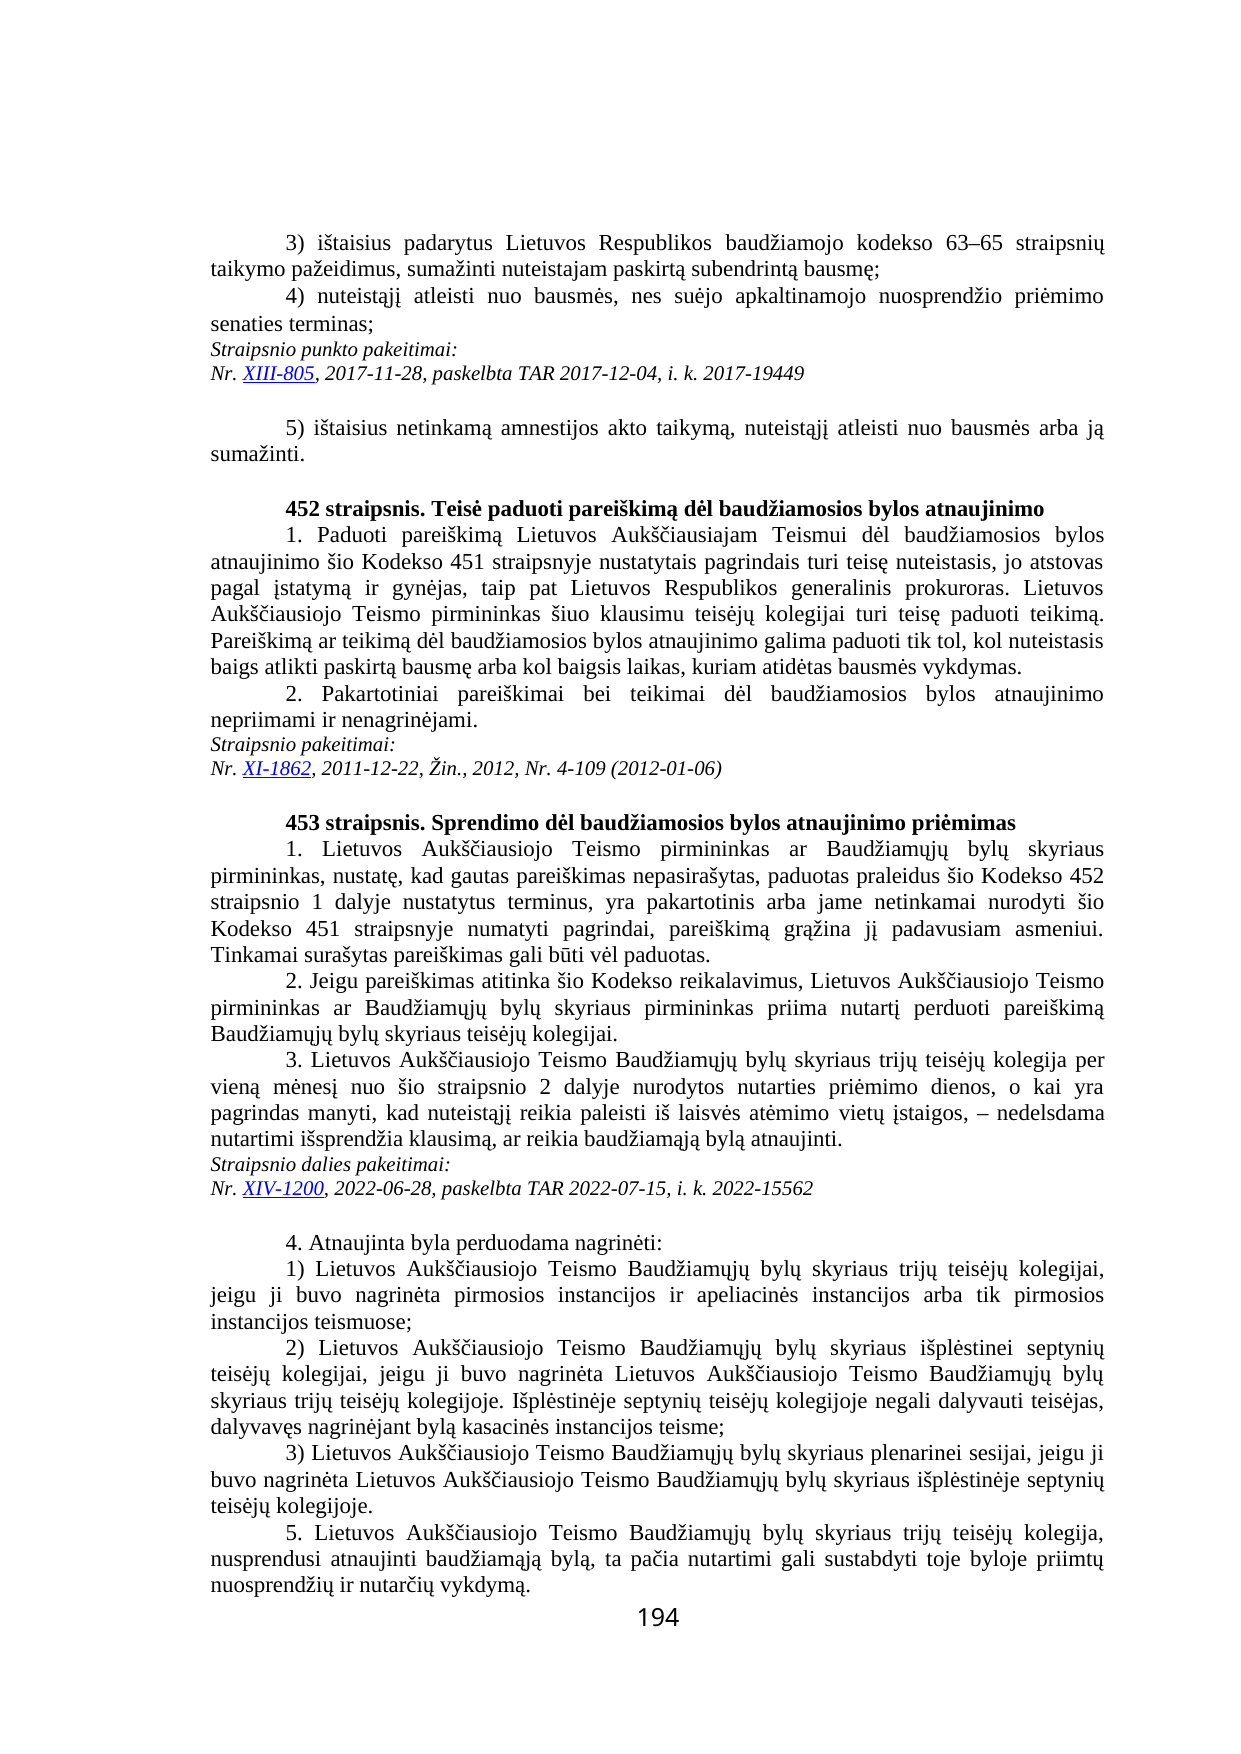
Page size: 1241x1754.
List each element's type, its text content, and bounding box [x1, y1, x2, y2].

text 4) nuteistąjį atleisti nuo bausmės, nes suėjo apkaltinamojo nuosprendžio priėmimo senaties terminas; [210, 282, 1105, 337]
text 1. Paduoti pareiškimą Lietuvos Aukščiausiajam Teismui dėl baudžiamosios bylos atnaujinimo šio Kodekso 451 straipsnyje nustatytais pagrindais turi teisę nuteistasis, jo atstovas pagal įstatymą ir gynėjas, taip pat Lietuvos Respublikos generalinis prokuroras. Lietuvos Aukščiausiojo Teismo pirmininkas šiuo klausimu teisėjų kolegijai turi teisę paduoti teikimą. Pareiškimą ar teikimą dėl baudžiamosios bylos atnaujinimo galima paduoti tik tol, kol nuteistasis baigs atlikti paskirtą bausmę arba kol baigsis laikas, kuriam atidėtas bausmės vykdymas. [210, 521, 1105, 679]
text 2. Pakartotiniai pareiškimai bei teikimai dėl baudžiamosios bylos atnaujinimo nepriimami ir nenagrinėjami. [210, 679, 1105, 732]
text 452 straipsnis. Teisė paduoti pareiškimą dėl baudžiamosios bylos atnaujinimo [285, 495, 1105, 521]
text Nr. XIII-805, 2017-11-28, paskelbta TAR 2017-12-04, i. k. 2017-19449 [210, 361, 1105, 385]
text Nr. XI-1862, 2011-12-22, Žin., 2012, Nr. 4-109 (2012-01-06) [210, 756, 1105, 780]
text 2) Lietuvos Aukščiausiojo Teismo Baudžiamųjų bylų skyriaus išplėstinei septynių teisėjų kolegijai, jeigu ji buvo nagrinėta Lietuvos Aukščiausiojo Teismo Baudžiamųjų bylų skyriaus trijų teisėjų kolegijoje. Išplėstinėje septynių teisėjų kolegijoje negali dalyvauti teisėjas, dalyvavęs nagrinėjant bylą kasacinės instancijos teisme; [210, 1334, 1105, 1439]
text Straipsnio dalies pakeitimai: [210, 1152, 1105, 1176]
text Nr. XIV-1200, 2022-06-28, paskelbta TAR 2022-07-15, i. k. 2022-15562 [210, 1176, 1105, 1200]
text 4. Atnaujinta byla perduodama nagrinėti: [210, 1229, 1105, 1255]
text 5) ištaisius netinkamą amnestijos akto taikymą, nuteistąjį atleisti nuo bausmės arba ją sumažinti. [210, 414, 1105, 466]
text 3) Lietuvos Aukščiausiojo Teismo Baudžiamųjų bylų skyriaus plenarinei sesijai, jeigu ji buvo nagrinėta Lietuvos Aukščiausiojo Teismo Baudžiamųjų bylų skyriaus išplėstinėje septynių teisėjų kolegijoje. [210, 1439, 1105, 1518]
text 453 straipsnis. Sprendimo dėl baudžiamosios bylos atnaujinimo priėmimas [285, 809, 1105, 836]
text 3. Lietuvos Aukščiausiojo Teismo Baudžiamųjų bylų skyriaus trijų teisėjų kolegija per vieną mėnesį nuo šio straipsnio 2 dalyje nurodytos nutarties priėmimo dienos, o kai yra pagrindas manyti, kad nuteistąjį reikia paleisti iš laisvės atėmimo vietų įstaigos, – nedelsdama nutartimi išsprendžia klausimą, ar reikia baudžiamąją bylą atnaujinti. [210, 1046, 1105, 1152]
text 2. Jeigu pareiškimas atitinka šio Kodekso reikalavimus, Lietuvos Aukščiausiojo Teismo pirmininkas ar Baudžiamųjų bylų skyriaus pirmininkas priima nutartį perduoti pareiškimą Baudžiamųjų bylų skyriaus teisėjų kolegijai. [210, 967, 1105, 1046]
text Straipsnio pakeitimai: [210, 732, 1105, 756]
text 3) ištaisius padarytus Lietuvos Respublikos baudžiamojo kodekso 63–65 straipsnių taikymo pažeidimus, sumažinti nuteistajam paskirtą subendrintą bausmę; [210, 229, 1105, 282]
text 5. Lietuvos Aukščiausiojo Teismo Baudžiamųjų bylų skyriaus trijų teisėjų kolegija, nusprendusi atnaujinti baudžiamąją bylą, ta pačia nutartimi gali sustabdyti toje byloje priimtų nuosprendžių ir nutarčių vykdymą. [210, 1518, 1105, 1598]
text 1. Lietuvos Aukščiausiojo Teismo pirmininkas ar Baudžiamųjų bylų skyriaus pirmininkas, nustatę, kad gautas pareiškimas nepasirašytas, paduotas praleidus šio Kodekso 452 straipsnio 1 dalyje nustatytus terminus, yra pakartotinis arba jame netinkamai nurodyti šio Kodekso 451 straipsnyje numatyti pagrindai, pareiškimą grąžina jį padavusiam asmeniui. Tinkamai surašytas pareiškimas gali būti vėl paduotas. [210, 836, 1105, 967]
text Straipsnio punkto pakeitimai: [210, 337, 1105, 361]
text 1) Lietuvos Aukščiausiojo Teismo Baudžiamųjų bylų skyriaus trijų teisėjų kolegijai, jeigu ji buvo nagrinėta pirmosios instancijos ir apeliacinės instancijos arba tik pirmosios instancijos teismuose; [210, 1255, 1105, 1334]
